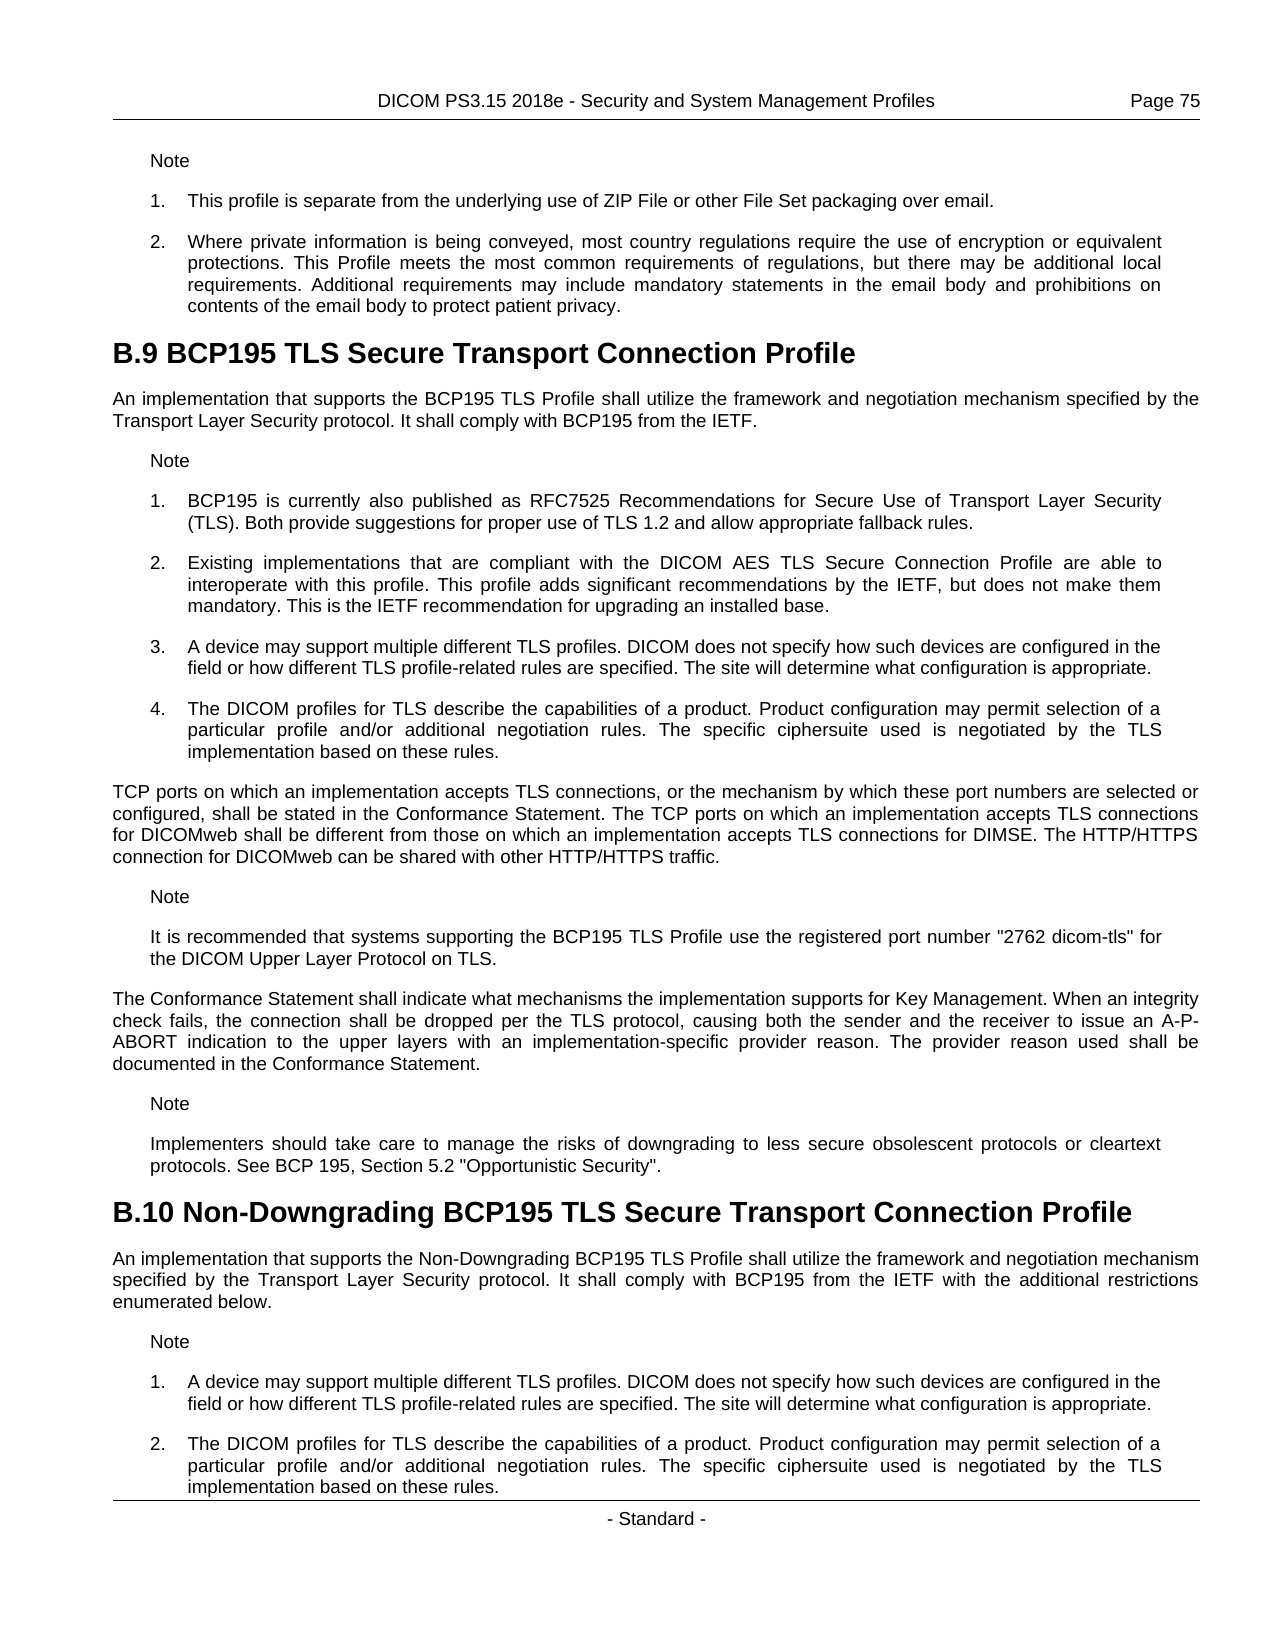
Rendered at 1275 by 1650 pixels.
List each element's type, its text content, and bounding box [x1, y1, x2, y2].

list A device may support multiple different TLS profiles. DICOM does not specify how such devices are configured in the field or how different TLS profile-related rules are specified. The site will determine what configuration is appropriate. [150, 1371, 1162, 1414]
text An implementation that supports the Non-Downgrading BCP195 TLS Profile shall utilize the framework and negotiation mechanism specified by the Transport Layer Security protocol. It shall comply with BCP195 from the IETF with the additional restrictions enumerated below. [112, 1247, 1200, 1312]
text It is recommended that systems supporting the BCP195 TLS Profile use the registered port number "2762 dicom-tls" for the DICOM Upper Layer Protocol on TLS. [150, 926, 1162, 969]
text Implementers should take care to manage the risks of downgrading to less secure obsolescent protocols or cleartext protocols. See BCP 195, Section 5.2 "Opportunistic Security". [150, 1133, 1162, 1176]
text TCP ports on which an implementation accepts TLS connections, or the mechanism by which these port numbers are selected or configured, shall be stated in the Conformance Statement. The TCP ports on which an implementation accepts TLS connections for DICOMweb shall be different from those on which an implementation accepts TLS connections for DIMSE. The HTTP/HTTPS connection for DICOMweb can be shared with other HTTP/HTTPS traffic. [112, 781, 1200, 867]
text Note [150, 1093, 1162, 1114]
text Note [150, 150, 1162, 172]
text The Conformance Statement shall indicate what mechanisms the implementation supports for Key Management. When an integrity check fails, the connection shall be dropped per the TLS protocol, causing both the sender and the receiver to issue an A-P-ABORT indication to the upper layers with an implementation-specific provider reason. The provider reason used shall be documented in the Conformance Statement. [112, 988, 1200, 1074]
text Note [150, 1331, 1162, 1352]
list Where private information is being conveyed, most country regulations require the use of encryption or equivalent protections. This Profile meets the most common requirements of regulations, but there may be additional local requirements. Additional requirements may include mandatory statements in the email body and prohibitions on contents of the email body to protect patient privacy. [150, 231, 1162, 317]
text B.10 Non-Downgrading BCP195 TLS Secure Transport Connection Profile [112, 1195, 1200, 1229]
list Existing implementations that are compliant with the DICOM AES TLS Secure Connection Profile are able to interoperate with this profile. This profile adds significant recommendations by the IETF, but does not make them mandatory. This is the IETF recommendation for upgrading an installed base. [150, 552, 1162, 617]
list The DICOM profiles for TLS describe the capabilities of a product. Product configuration may permit selection of a particular profile and/or additional negotiation rules. The specific ciphersuite used is negotiated by the TLS implementation based on these rules. [150, 697, 1162, 762]
list This profile is separate from the underlying use of ZIP File or other File Set packaging over email. [150, 190, 1162, 212]
text Note [150, 886, 1162, 907]
text B.9 BCP195 TLS Secure Transport Connection Profile [112, 336, 1200, 369]
list BCP195 is currently also published as RFC7525 Recommendations for Secure Use of Transport Layer Security (TLS). Both provide suggestions for proper use of TLS 1.2 and allow appropriate fallback rules. [150, 490, 1162, 533]
list A device may support multiple different TLS profiles. DICOM does not specify how such devices are configured in the field or how different TLS profile-related rules are specified. The site will determine what configuration is appropriate. [150, 635, 1162, 678]
text An implementation that supports the BCP195 TLS Profile shall utilize the framework and negotiation mechanism specified by the Transport Layer Security protocol. It shall comply with BCP195 from the IETF. [112, 388, 1200, 431]
text Note [150, 450, 1162, 471]
list The DICOM profiles for TLS describe the capabilities of a product. Product configuration may permit selection of a particular profile and/or additional negotiation rules. The specific ciphersuite used is negotiated by the TLS implementation based on these rules. [150, 1433, 1162, 1498]
